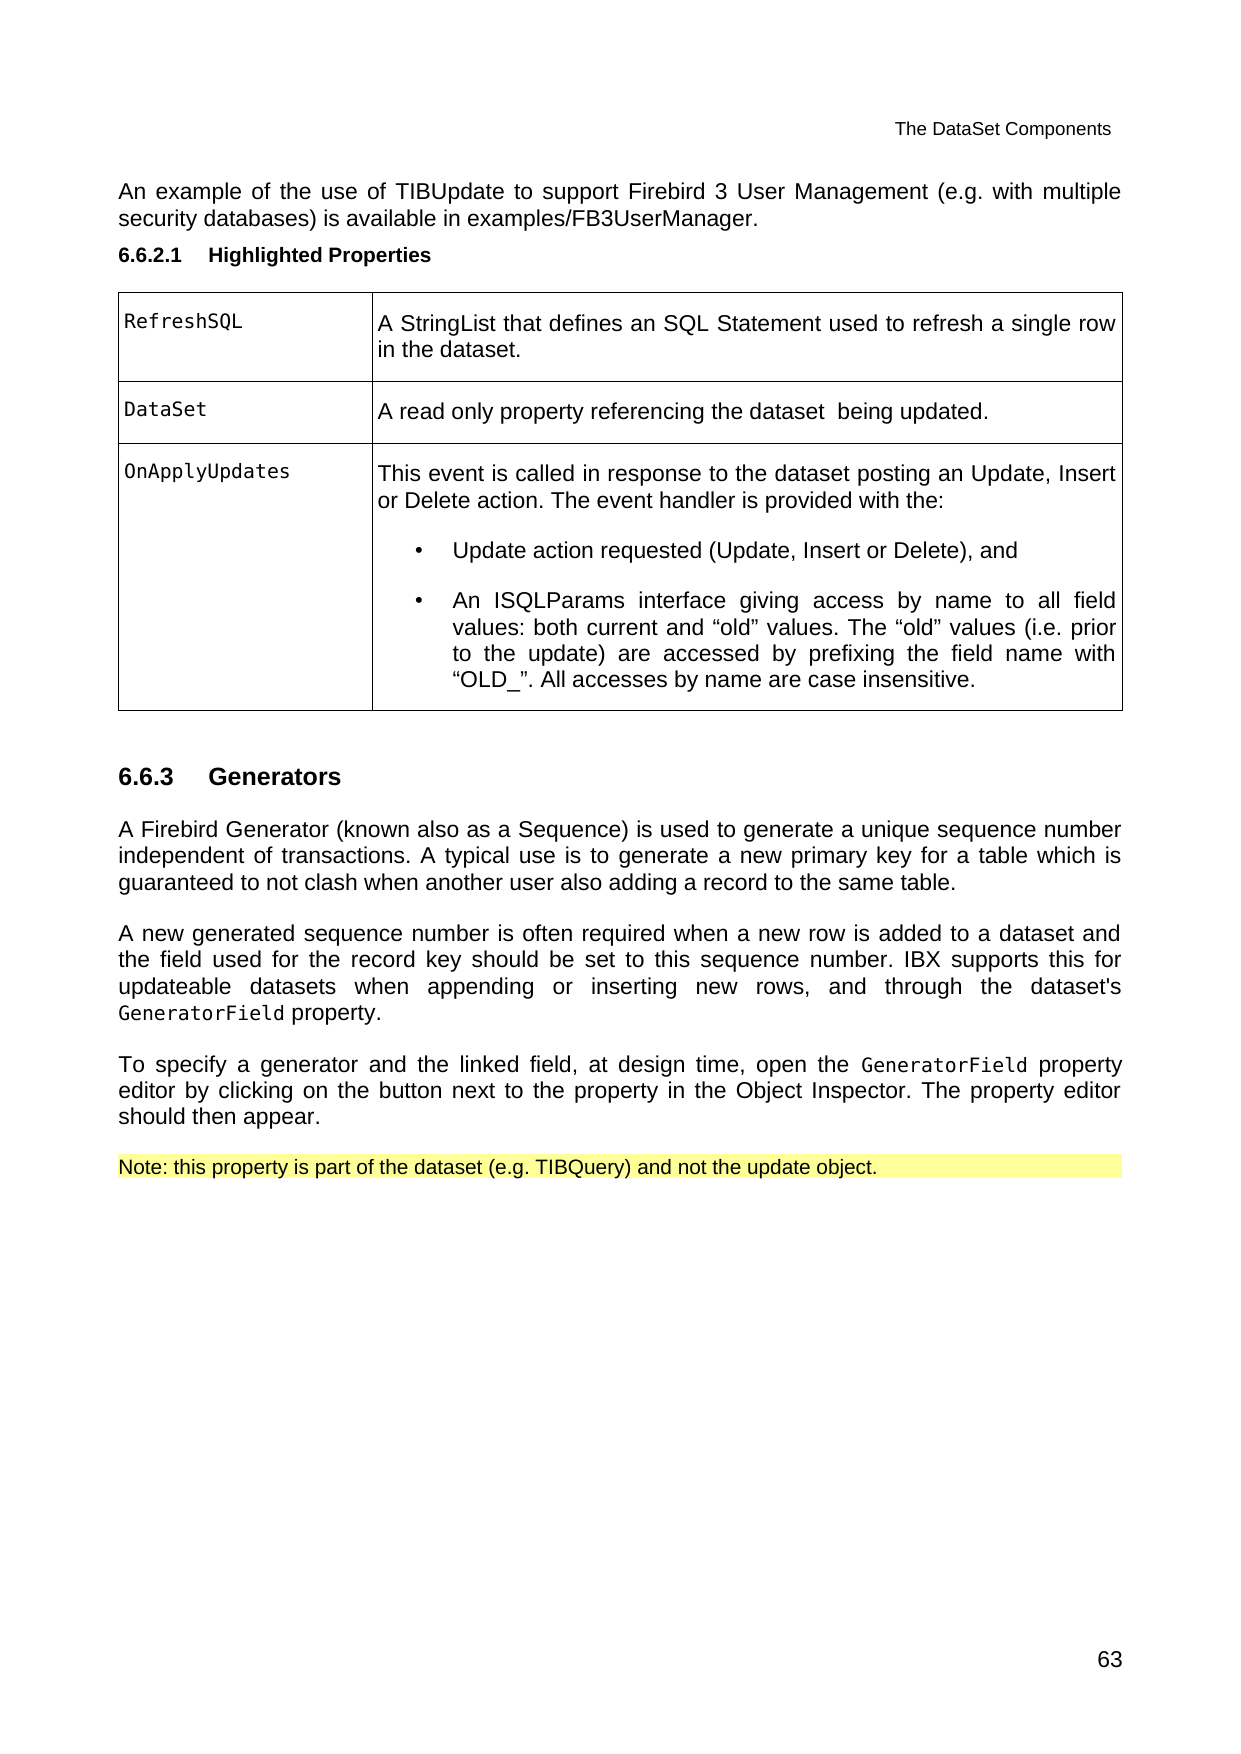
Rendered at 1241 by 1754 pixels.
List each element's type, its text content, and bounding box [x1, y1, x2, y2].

text A new generated sequence number is often required when a new row is added to a dataset and the field used for the record key should be set to this sequence number. IBX supports this for updateable datasets when appending or inserting new rows, and through the dataset's GeneratorField property. [118, 920, 1122, 1026]
text A Firebird Generator (known also as a Sequence) is used to generate a unique sequence number independent of transactions. A typical use is to generate a new primary key for a table which is guaranteed to not clash when another user also adding a record to the same table. [118, 816, 1122, 895]
text Note: this property is part of the dataset (e.g. TIBQuery) and not the update object. [118, 1154, 1122, 1178]
table_cell A read only property referencing the dataset being updated. [373, 382, 1122, 442]
table_cell This event is called in response to the dataset posting an Update, Insert or Delete action. The event handler is provided with the: Update action requested (Update, Insert or Delete), and An ISQLParams interface giving access by name to all field values: both current and “old” values. The “old” values (i.e. prior to the update) are accessed by prefixing the field name with “OLD_”. All accesses by name are case insensitive. [373, 444, 1122, 710]
subtitle Generators [118, 762, 1122, 791]
text An example of the use of TIBUpdate to support Firebird 3 User Management (e.g. with multiple security databases) is available in examples/FB3UserManager. [118, 178, 1122, 231]
table_cell DataSet [119, 382, 372, 442]
table_cell OnApplyUpdates [119, 444, 372, 710]
table_header RefreshSQL [119, 293, 372, 381]
text To specify a generator and the linked field, at design time, open the GeneratorField property editor by clicking on the button next to the property in the Object Inspector. The property editor should then appear. [118, 1051, 1122, 1129]
table_header A StringList that defines an SQL Statement used to refresh a single row in the dataset. [373, 293, 1122, 381]
subtitle Highlighted Properties [118, 243, 1122, 267]
